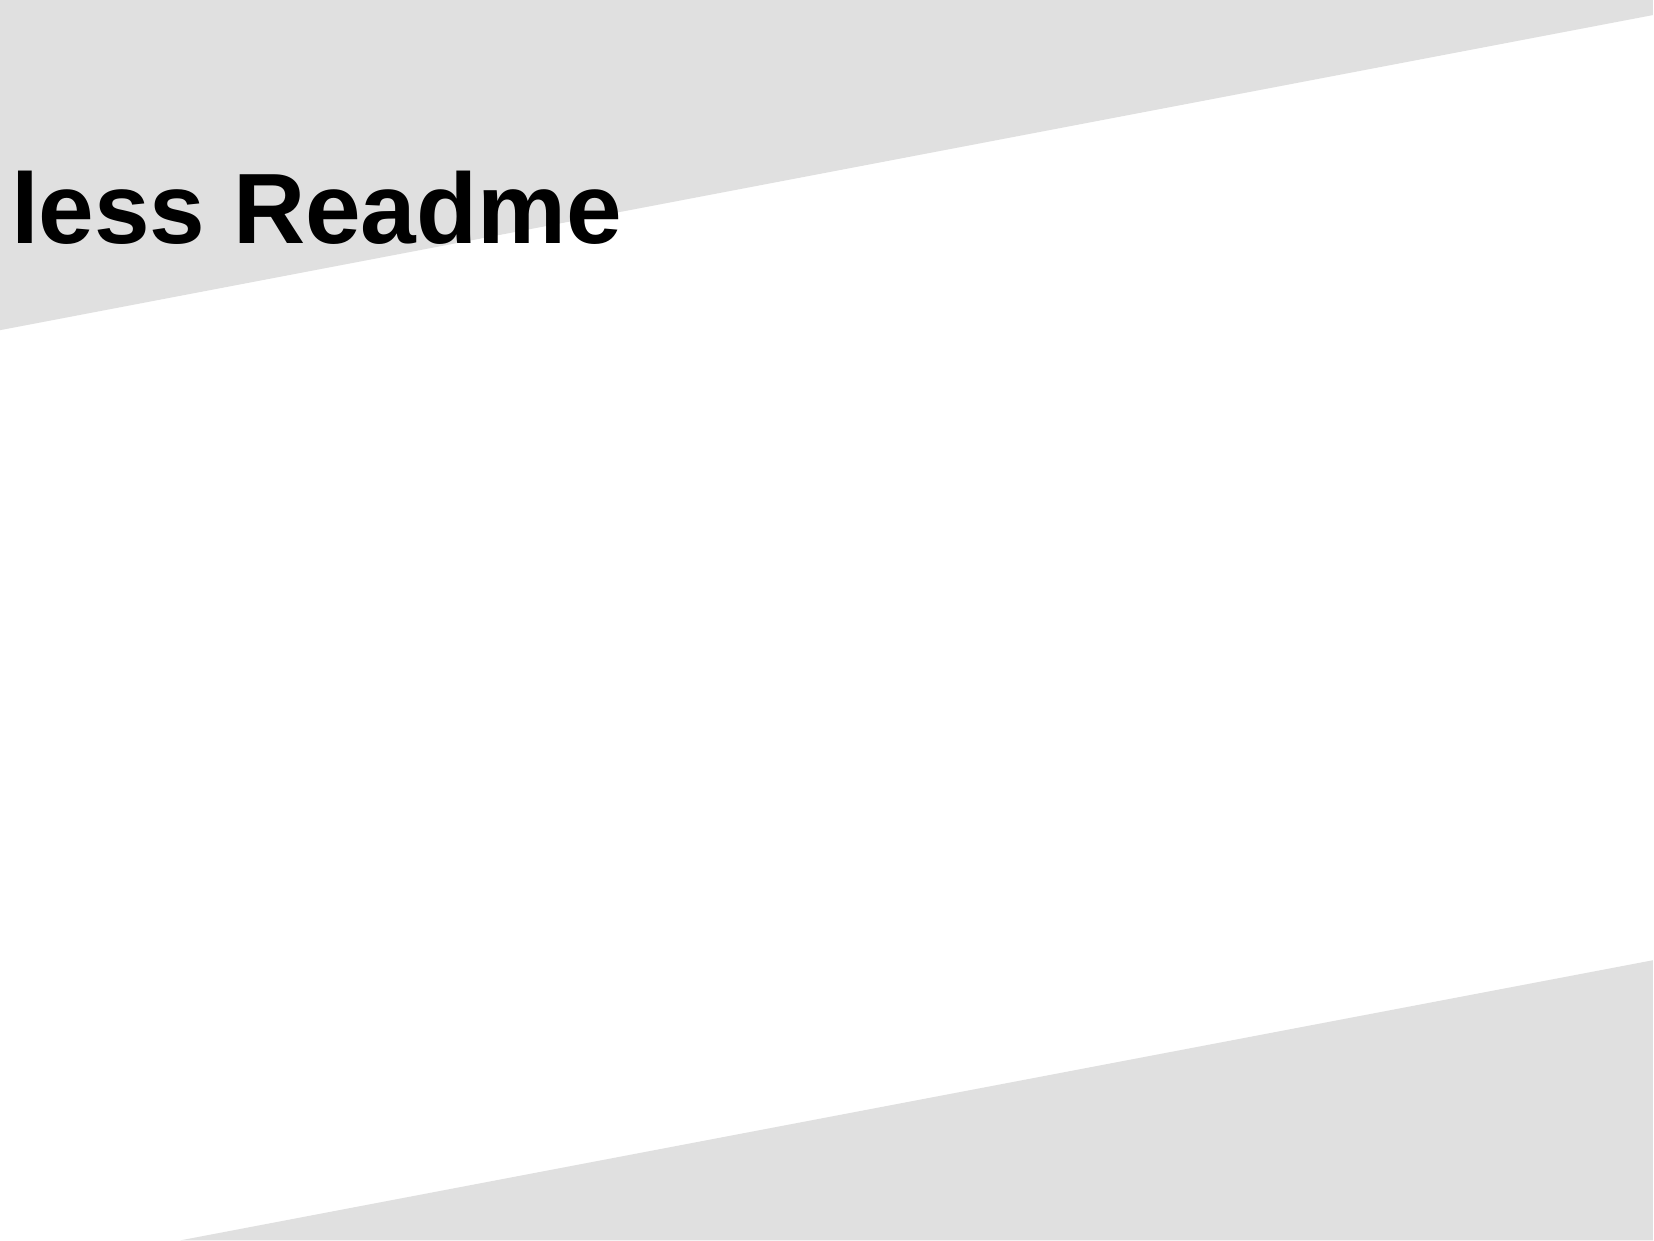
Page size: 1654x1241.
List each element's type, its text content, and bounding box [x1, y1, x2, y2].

title less Readme [11, 105, 1499, 313]
